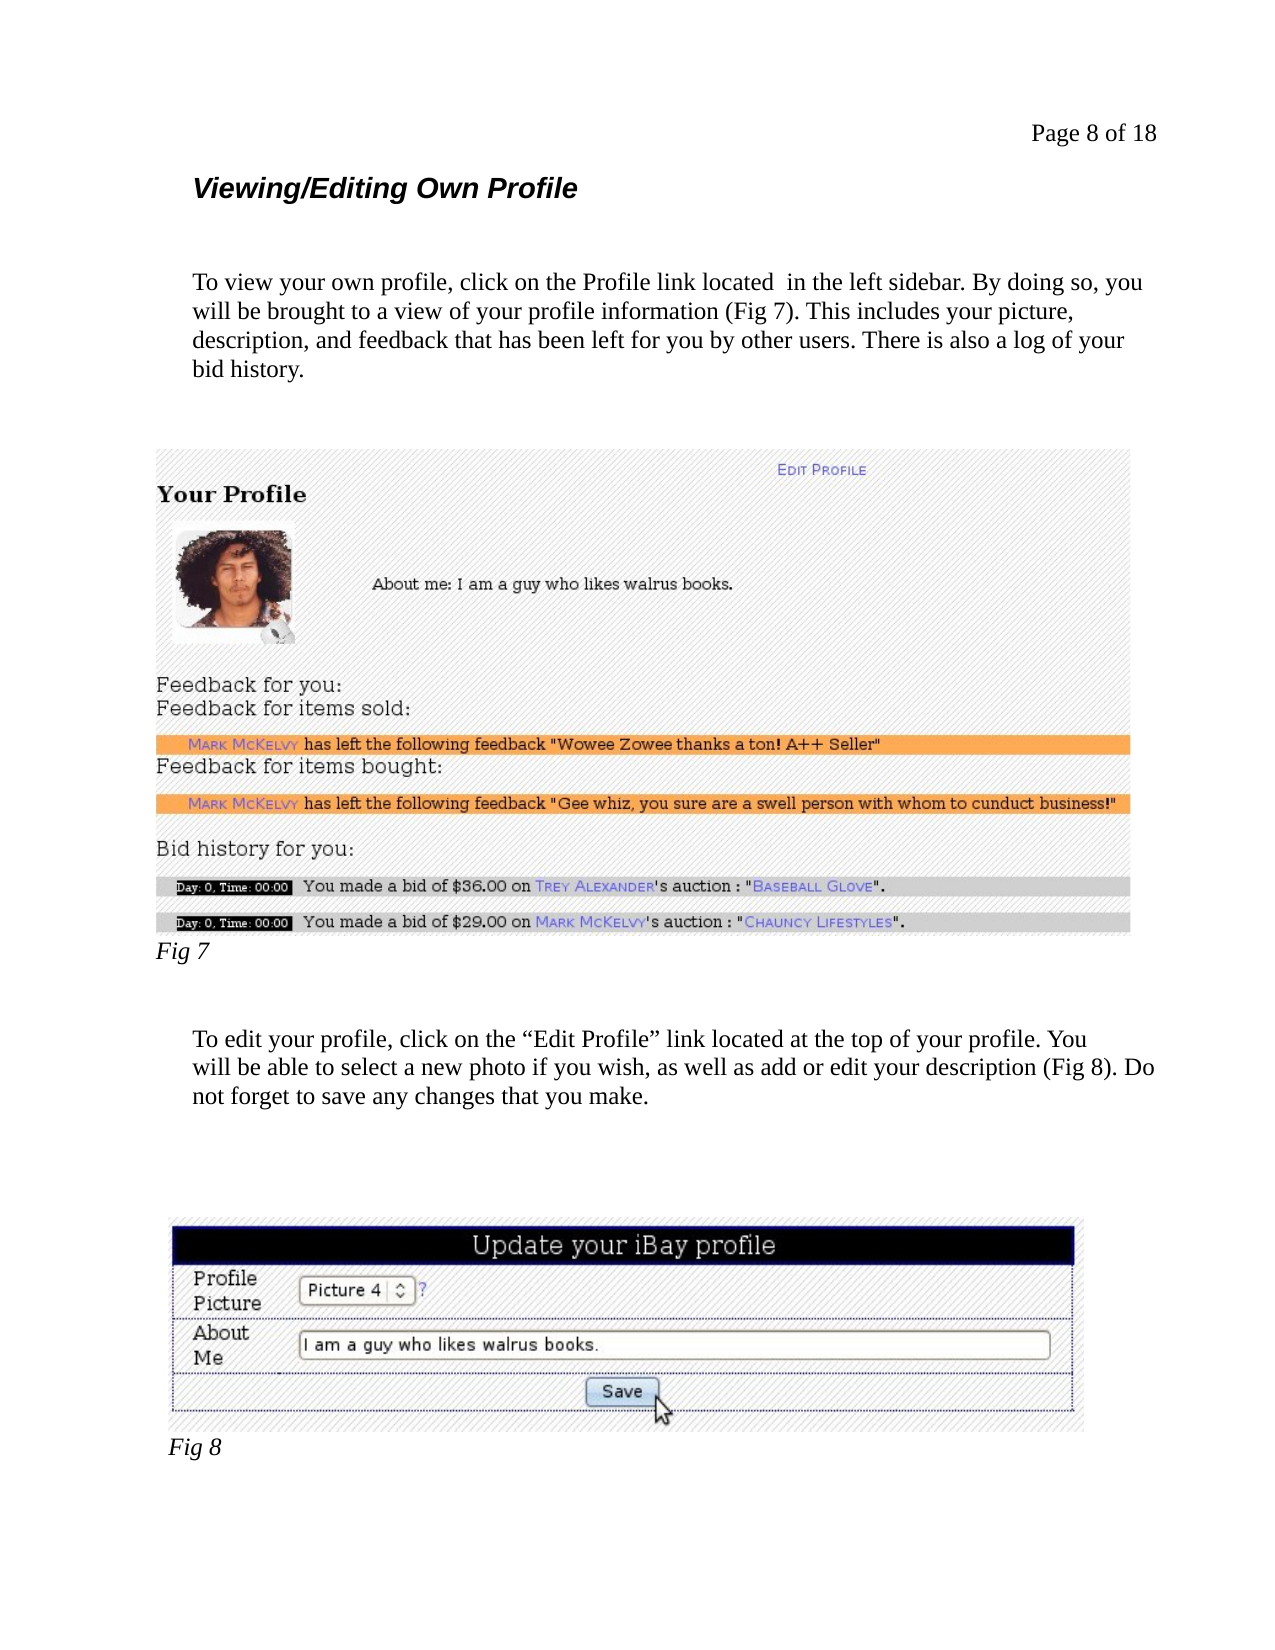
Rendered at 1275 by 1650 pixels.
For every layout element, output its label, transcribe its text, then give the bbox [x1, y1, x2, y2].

text Fig 8 [168, 1432, 1084, 1461]
text To edit your profile, click on the “Edit Profile” link located at the top of your profile. You will be able to select a new photo if you wish, as well as add or edit your description (Fig 8). Do not forget to save any changes that you make. [118, 1024, 1157, 1110]
picture [168, 1217, 1084, 1432]
text Fig 7 [156, 936, 1130, 964]
picture [155, 449, 1131, 936]
text To view your own profile, click on the Profile link located in the left sidebar. By doing so, you will be brought to a view of your profile information (Fig 7). This includes your picture, description, and feedback that has been left for you by other users. There is also a log of your bid history. [118, 263, 1157, 383]
subtitle Viewing/Editing Own Profile [118, 171, 1157, 204]
